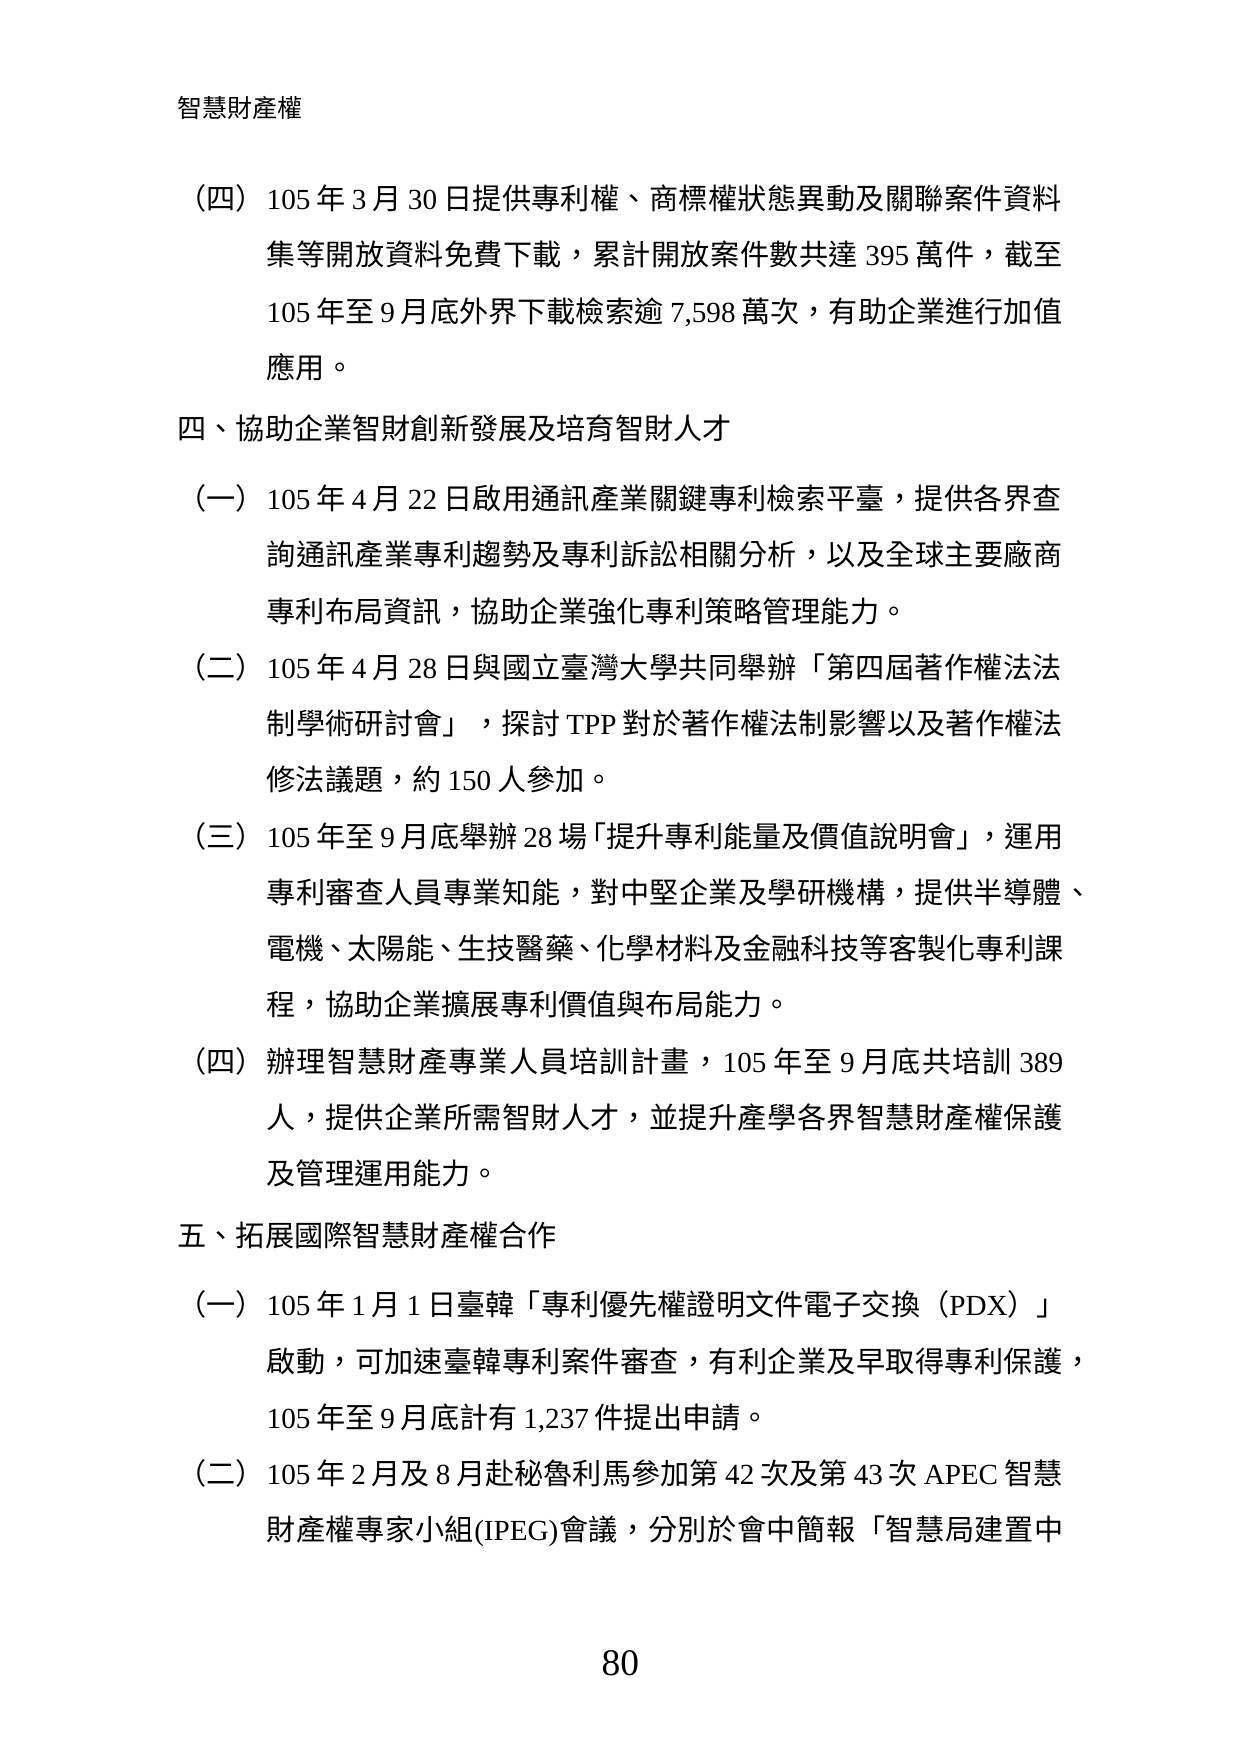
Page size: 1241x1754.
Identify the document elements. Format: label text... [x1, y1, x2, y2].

list 105年1月1日臺韓「專利優先權證明文件電子交換（PDX）」啟動，可加速臺韓專利案件審查，有利企業及早取得專利保護，105年至9月底計有1,237件提出申請。 [177, 1271, 1063, 1439]
list 105年至9月底舉辦28場「提升專利能量及價值說明會」，運用專利審查人員專業知能，對中堅企業及學研機構，提供半導體、電機、太陽能、生技醫藥、化學材料及金融科技等客製化專利課程，協助企業擴展專利價值與布局能力。 [177, 802, 1063, 1027]
list 105年2月及8月赴秘魯利馬參加第42次及第43次APEC智慧財產權專家小組(IPEG)會議，分別於會中簡報「智慧局建置中 [177, 1439, 1063, 1552]
text 五、拓展國際智慧財產權合作 [177, 1196, 1063, 1271]
list 105年4月28日與國立臺灣大學共同舉辦「第四屆著作權法法制學術研討會」，探討TPP對於著作權法制影響以及著作權法修法議題，約150人參加。 [177, 633, 1063, 802]
list 辦理智慧財產專業人員培訓計畫，105年至9月底共培訓389人，提供企業所需智財人才，並提升產學各界智慧財產權保護及管理運用能力。 [177, 1027, 1063, 1196]
text 四、協助企業智財創新發展及培育智財人才 [177, 389, 1063, 464]
list 105年3月30日提供專利權、商標權狀態異動及關聯案件資料集等開放資料免費下載，累計開放案件數共達395萬件，截至105年至9月底外界下載檢索逾7,598萬次，有助企業進行加值應用。 [177, 164, 1063, 389]
list 105年4月22日啟用通訊產業關鍵專利檢索平臺，提供各界查詢通訊產業專利趨勢及專利訴訟相關分析，以及全球主要廠商專利布局資訊，協助企業強化專利策略管理能力。 [177, 464, 1063, 633]
